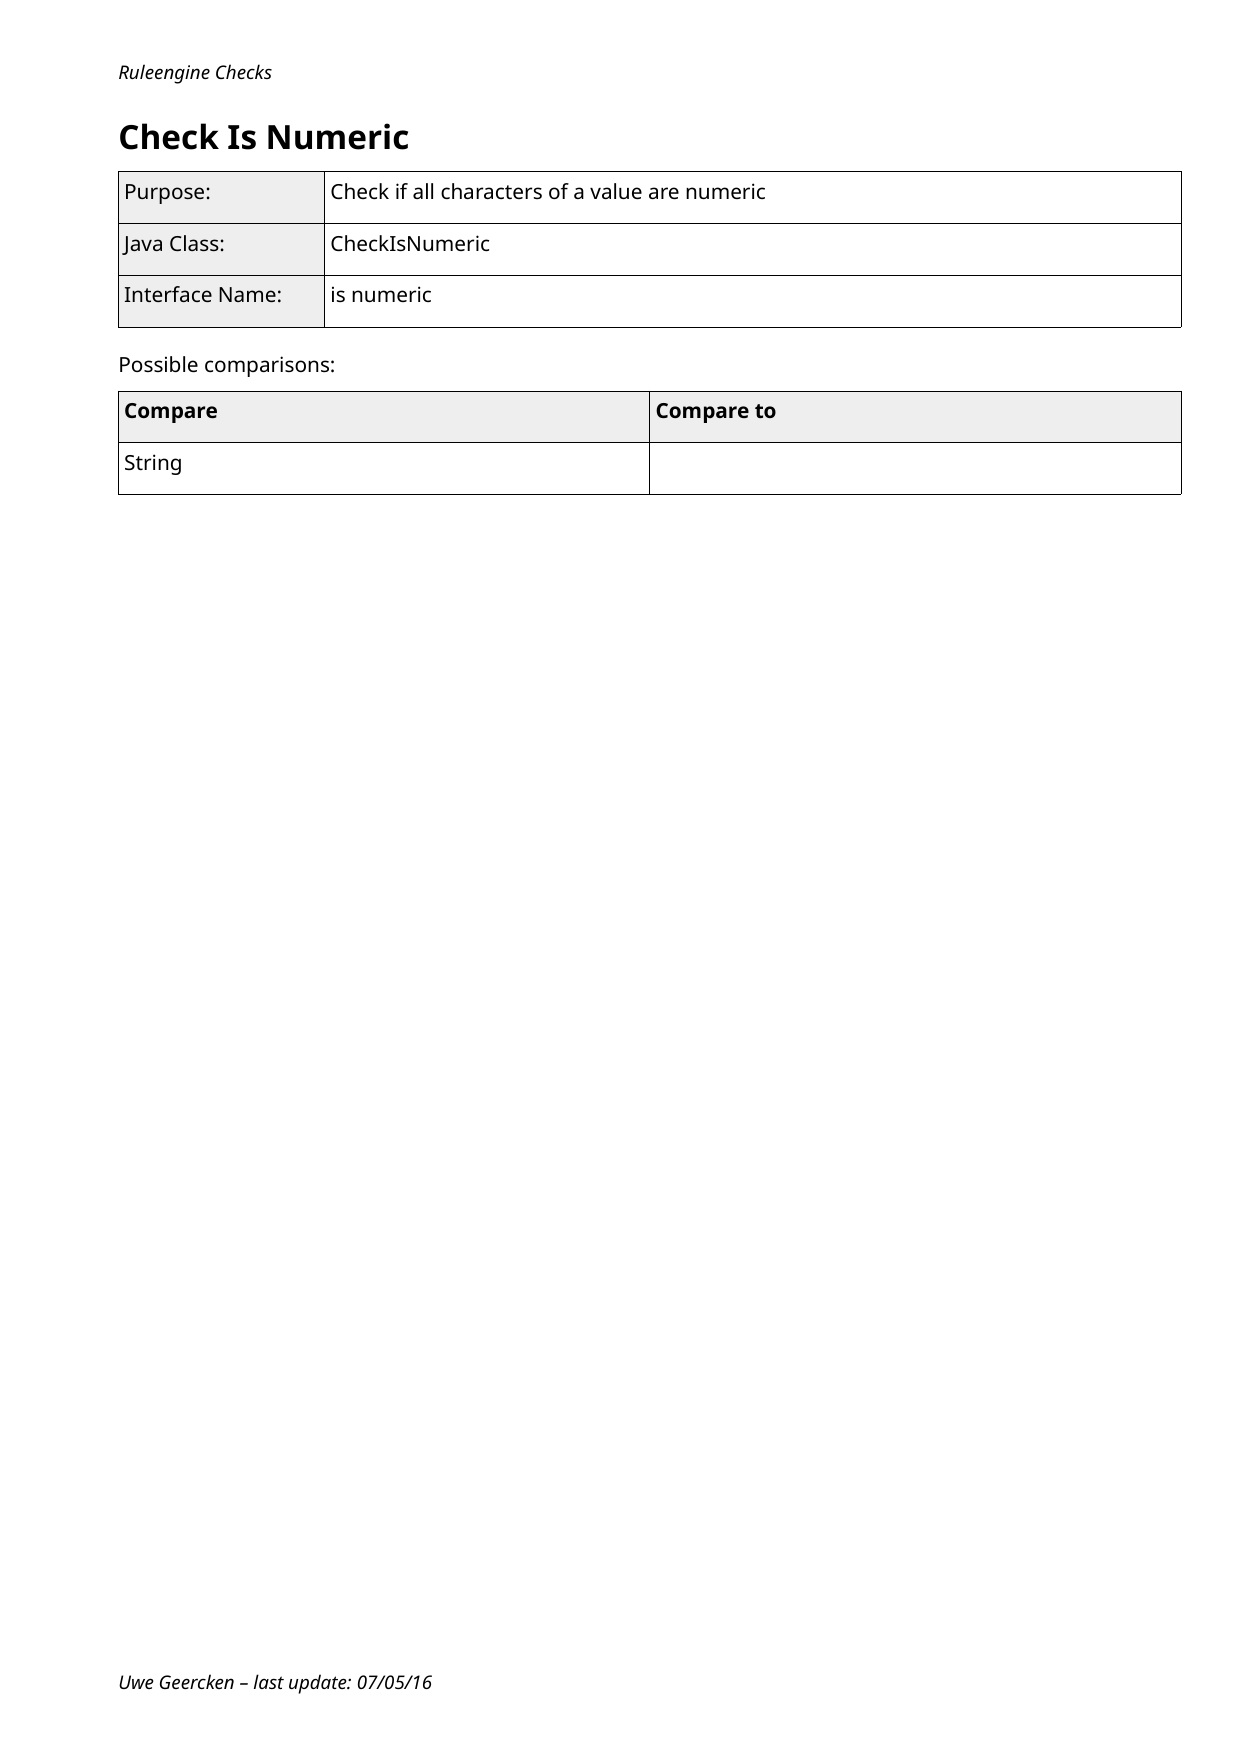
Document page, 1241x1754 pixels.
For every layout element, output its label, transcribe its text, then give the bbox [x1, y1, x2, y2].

table_cell [650, 443, 1181, 494]
table_cell CheckIsNumeric [325, 224, 1181, 275]
table_header Purpose: [119, 172, 324, 223]
table_header Compare [119, 392, 649, 442]
table_cell String [119, 443, 649, 494]
table_cell Java Class: [119, 224, 324, 275]
table_cell is numeric [325, 276, 1181, 327]
table_cell Interface Name: [119, 276, 324, 327]
text Check Is Numeric [118, 114, 1181, 159]
text Possible comparisons: [118, 350, 1181, 379]
table_header Check if all characters of a value are numeric [325, 172, 1181, 223]
table_header Compare to [650, 392, 1181, 442]
